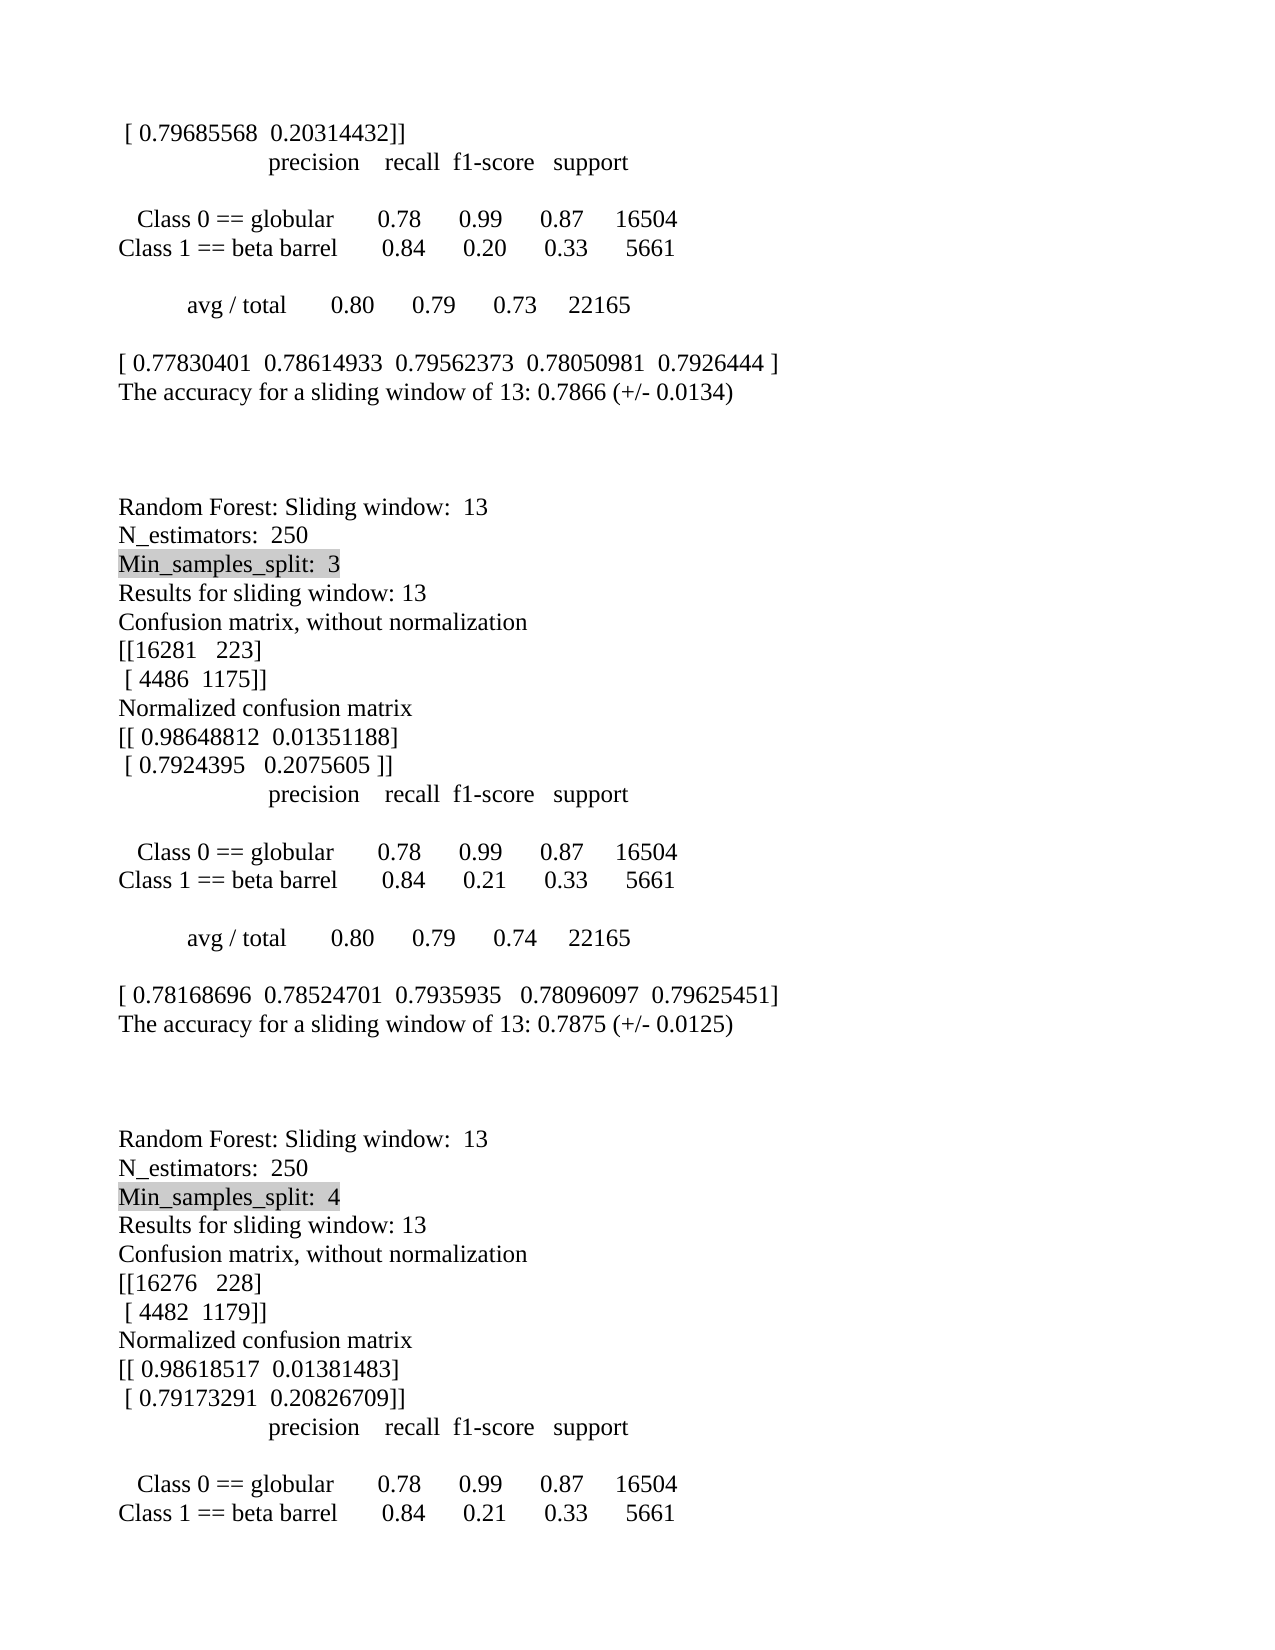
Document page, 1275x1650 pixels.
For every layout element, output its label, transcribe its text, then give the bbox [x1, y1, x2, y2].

text The accuracy for a sliding window of 13: 0.7866 (+/- 0.0134) [118, 377, 1157, 406]
text Random Forest: Sliding window: 13 [118, 492, 1157, 521]
text [[ 0.98648812 0.01351188] [118, 722, 1157, 751]
text Confusion matrix, without normalization [118, 1239, 1157, 1268]
text Random Forest: Sliding window: 13 [118, 1124, 1157, 1153]
text precision recall f1-score support [118, 147, 1157, 176]
text Normalized confusion matrix [118, 693, 1157, 722]
text The accuracy for a sliding window of 13: 0.7875 (+/- 0.0125) [118, 1009, 1157, 1038]
text Class 1 == beta barrel 0.84 0.20 0.33 5661 [118, 233, 1157, 262]
text Normalized confusion matrix [118, 1326, 1157, 1354]
text Class 0 == globular 0.78 0.99 0.87 16504 [118, 204, 1157, 233]
text [ 0.79173291 0.20826709]] [118, 1383, 1157, 1412]
text [[16276 228] [118, 1268, 1157, 1297]
text avg / total 0.80 0.79 0.74 22165 [118, 923, 1157, 952]
text [ 0.79685568 0.20314432]] [118, 118, 1157, 147]
text [[ 0.98618517 0.01381483] [118, 1354, 1157, 1383]
text Class 0 == globular 0.78 0.99 0.87 16504 [118, 837, 1157, 866]
text [ 4482 1179]] [118, 1297, 1157, 1326]
text precision recall f1-score support [118, 1412, 1157, 1441]
text [ 0.77830401 0.78614933 0.79562373 0.78050981 0.7926444 ] [118, 348, 1157, 377]
text [[16281 223] [118, 636, 1157, 664]
text [ 0.7924395 0.2075605 ]] [118, 751, 1157, 779]
text N_estimators: 250 [118, 521, 1157, 549]
text Class 1 == beta barrel 0.84 0.21 0.33 5661 [118, 866, 1157, 894]
text Results for sliding window: 13 [118, 578, 1157, 607]
text Min_samples_split: 3 [118, 549, 1157, 578]
text N_estimators: 250 [118, 1153, 1157, 1182]
text [ 0.78168696 0.78524701 0.7935935 0.78096097 0.79625451] [118, 981, 1157, 1009]
text Class 1 == beta barrel 0.84 0.21 0.33 5661 [118, 1498, 1157, 1527]
text Min_samples_split: 4 [118, 1182, 1157, 1211]
text avg / total 0.80 0.79 0.73 22165 [118, 291, 1157, 319]
text Class 0 == globular 0.78 0.99 0.87 16504 [118, 1469, 1157, 1498]
text precision recall f1-score support [118, 779, 1157, 808]
text Confusion matrix, without normalization [118, 607, 1157, 636]
text [ 4486 1175]] [118, 664, 1157, 693]
text Results for sliding window: 13 [118, 1211, 1157, 1239]
